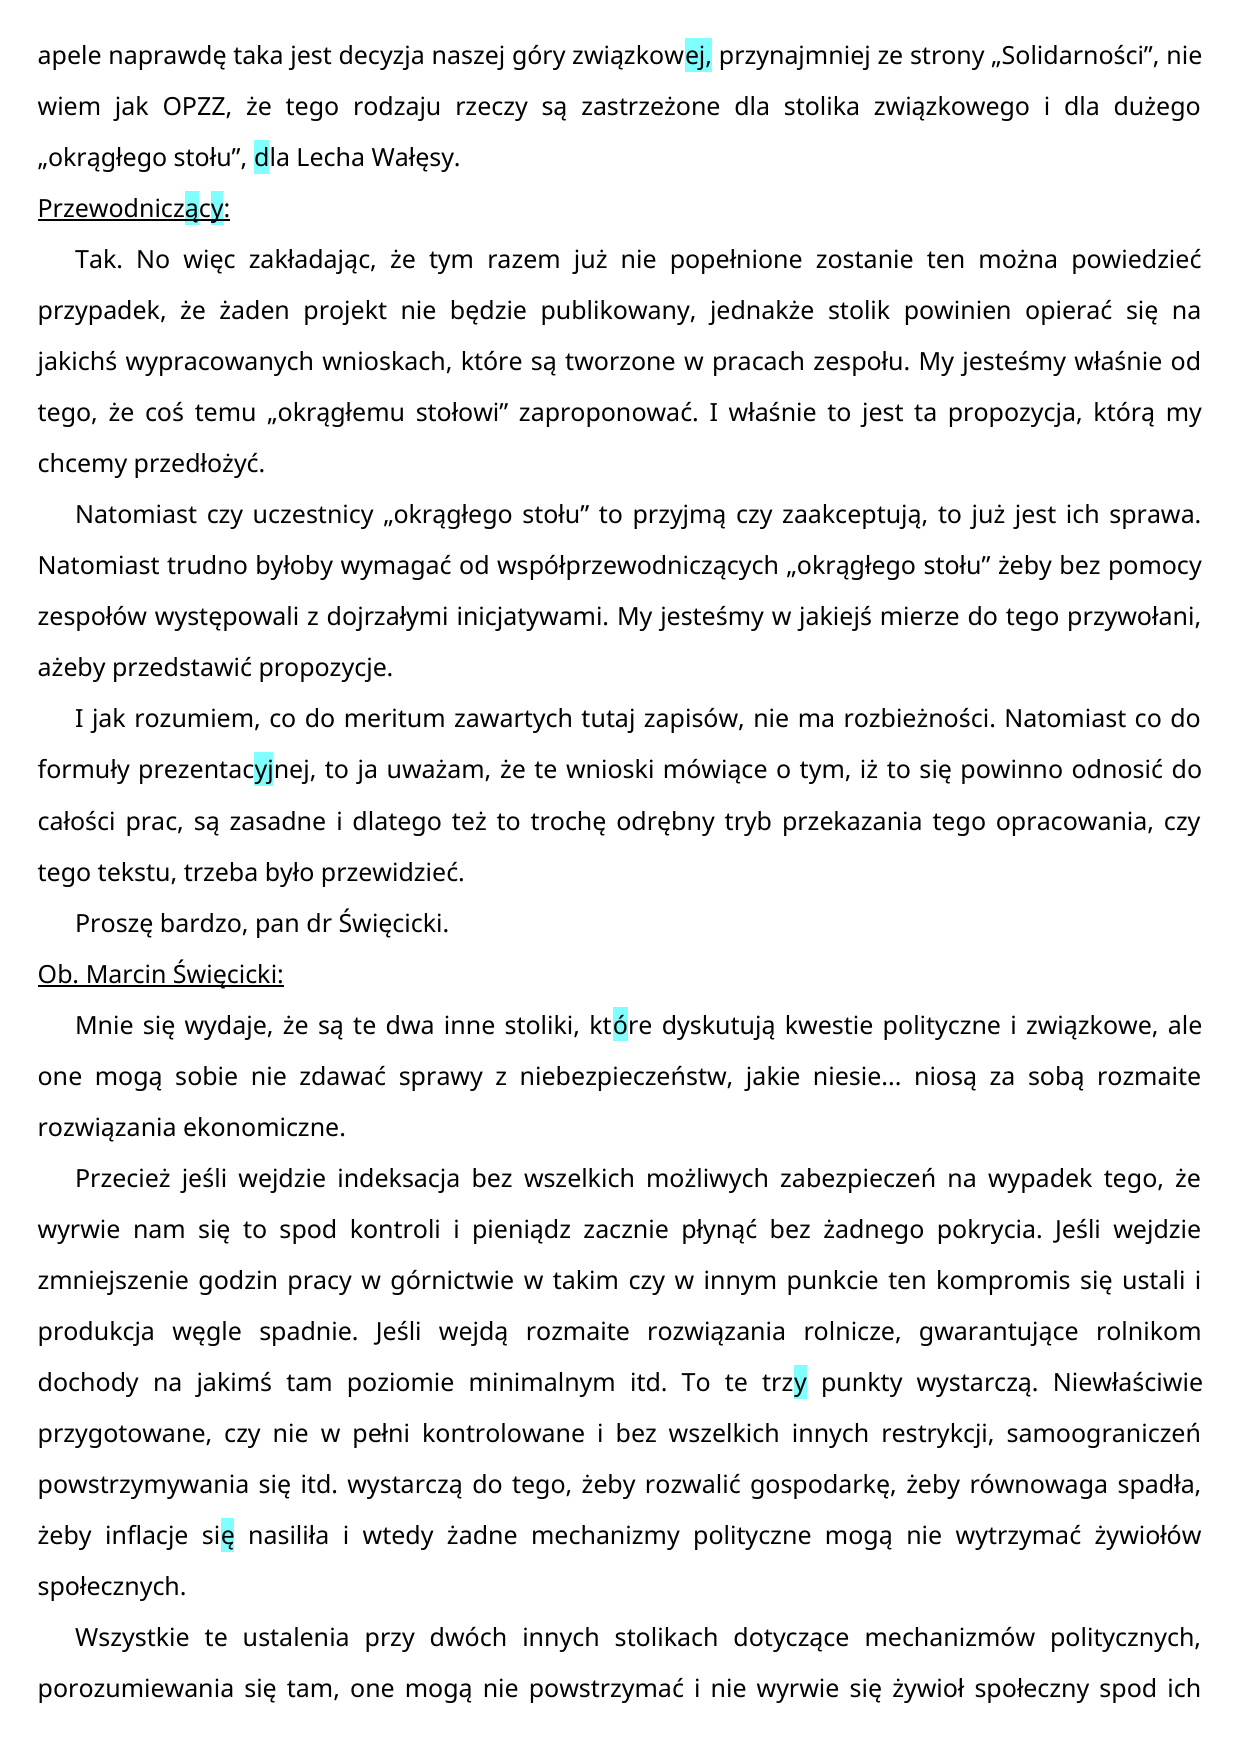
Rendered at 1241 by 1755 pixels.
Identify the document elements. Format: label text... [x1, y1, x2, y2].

text Przewodniczący: [37, 191, 1203, 225]
text I jak rozumiem, co do meritum zawartych tutaj zapisów, nie ma rozbieżności. Natomiast co do formuły prezentacyjnej, to ja uważam, że te wnioski mówiące o tym, iż to się powinno odnosić do całości prac, są zasadne i dlatego też to trochę odrębny tryb przekazania tego opracowania, czy tego tekstu, trzeba było przewidzieć. [37, 701, 1203, 888]
text Przecież jeśli wejdzie indeksacja bez wszelkich możliwych zabezpieczeń na wypadek tego, że wyrwie nam się to spod kontroli i pieniądz zacznie płynąć bez żadnego pokrycia. Jeśli wejdzie zmniejszenie godzin pracy w górnictwie w takim czy w innym punkcie ten kompromis się ustali i produkcja węgle spadnie. Jeśli wejdą rozmaite rozwiązania rolnicze, gwarantujące rolnikom dochody na jakimś tam poziomie minimalnym itd. To te trzy punkty wystarczą. Niewłaściwie przygotowane, czy nie w pełni kontrolowane i bez wszelkich innych restrykcji, samoograniczeń powstrzymywania się itd. wystarczą do tego, żeby rozwalić gospodarkę, żeby równowaga spadła, żeby inflacje się nasiliła i wtedy żadne mechanizmy polityczne mogą nie wytrzymać żywiołów społecznych. [37, 1160, 1203, 1603]
text Wszystkie te ustalenia przy dwóch innych stolikach dotyczące mechanizmów politycznych, porozumiewania się tam, one mogą nie powstrzymać i nie wyrwie się żywioł społeczny spod ich [37, 1620, 1203, 1705]
text Ob. Marcin Święcicki: [37, 956, 1203, 990]
text Natomiast czy uczestnicy „okrągłego stołu” to przyjmą czy zaakceptują, to już jest ich sprawa. Natomiast trudno byłoby wymagać od współprzewodniczących „okrągłego stołu” żeby bez pomocy zespołów występowali z dojrzałymi inicjatywami. My jesteśmy w jakiejś mierze do tego przywołani, ażeby przedstawić propozycje. [37, 497, 1203, 684]
text apele naprawdę taka jest decyzja naszej góry związkowej, przynajmniej ze strony „Solidarności”, nie wiem jak OPZZ, że tego rodzaju rzeczy są zastrzeżone dla stolika związkowego i dla dużego „okrągłego stołu”, dla Lecha Wałęsy. [37, 37, 1203, 174]
text Proszę bardzo, pan dr Święcicki. [37, 905, 1203, 939]
text Mnie się wydaje, że są te dwa inne stoliki, które dyskutują kwestie polityczne i związkowe, ale one mogą sobie nie zdawać sprawy z niebezpieczeństw, jakie niesie... niosą za sobą rozmaite rozwiązania ekonomiczne. [37, 1007, 1203, 1143]
text Tak. No więc zakładając, że tym razem już nie popełnione zostanie ten można powiedzieć przypadek, że żaden projekt nie będzie publikowany, jednakże stolik powinien opierać się na jakichś wypracowanych wnioskach, które są tworzone w pracach zespołu. My jesteśmy właśnie od tego, że coś temu „okrągłemu stołowi” zaproponować. I właśnie to jest ta propozycja, którą my chcemy przedłożyć. [37, 242, 1203, 480]
